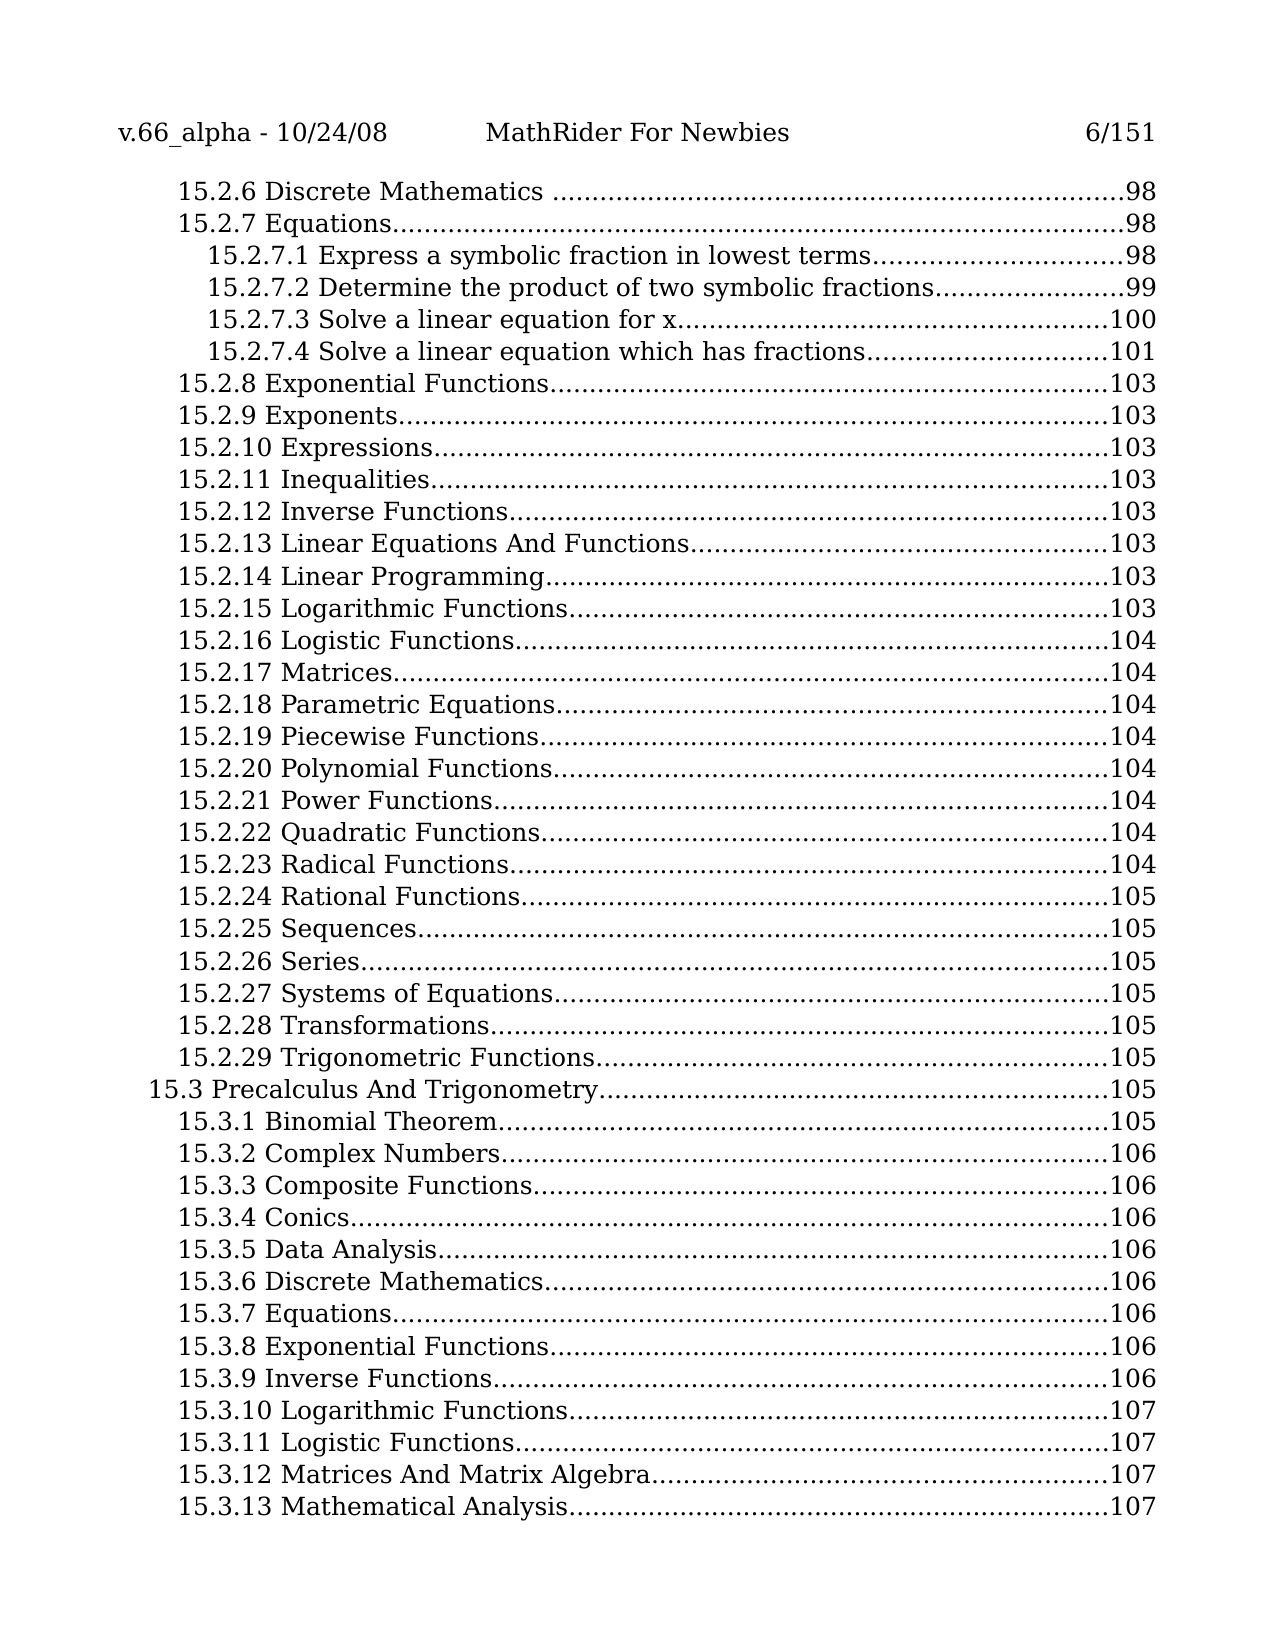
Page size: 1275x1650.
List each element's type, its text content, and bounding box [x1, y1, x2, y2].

text 15.2.19 Piecewise Functions 104 [177, 722, 1157, 751]
text 15.3.5 Data Analysis 106 [177, 1236, 1157, 1265]
text 15.3.11 Logistic Functions 107 [177, 1428, 1157, 1457]
text 15.2.16 Logistic Functions 104 [177, 626, 1157, 655]
text 15.2.25 Sequences 105 [177, 915, 1157, 944]
text 15.2.22 Quadratic Functions 104 [177, 818, 1157, 848]
text 15.2.17 Matrices 104 [177, 658, 1157, 687]
text 15.2.7.4 Solve a linear equation which has fractions 101 [207, 337, 1157, 366]
text 15.3.1 Binomial Theorem 105 [177, 1107, 1157, 1136]
text 15.2.21 Power Functions 104 [177, 786, 1157, 816]
text 15.2.7 Equations 98 [177, 209, 1157, 238]
text 15.2.26 Series 105 [177, 947, 1157, 976]
text 15.2.7.3 Solve a linear equation for x 100 [207, 305, 1157, 334]
text 15.2.15 Logarithmic Functions 103 [177, 594, 1157, 623]
text 15.2.9 Exponents 103 [177, 401, 1157, 431]
text 15.2.29 Trigonometric Functions 105 [177, 1043, 1157, 1072]
text 15.2.27 Systems of Equations 105 [177, 979, 1157, 1008]
text 15.3.13 Mathematical Analysis 107 [177, 1492, 1157, 1521]
text 15.3.7 Equations 106 [177, 1300, 1157, 1329]
text 15.2.23 Radical Functions 104 [177, 851, 1157, 880]
text 15.2.20 Polynomial Functions 104 [177, 754, 1157, 783]
text 15.3.8 Exponential Functions 106 [177, 1332, 1157, 1361]
text 15.2.14 Linear Programming 103 [177, 562, 1157, 591]
text 15.2.7.1 Express a symbolic fraction in lowest terms 98 [207, 241, 1157, 270]
text 15.3.4 Conics 106 [177, 1203, 1157, 1233]
text 15.3.6 Discrete Mathematics 106 [177, 1268, 1157, 1297]
text 15.2.11 Inequalities 103 [177, 466, 1157, 495]
text 15.2.8 Exponential Functions 103 [177, 369, 1157, 398]
text 15.2.13 Linear Equations And Functions 103 [177, 530, 1157, 559]
text 15.2.7.2 Determine the product of two symbolic fractions 99 [207, 273, 1157, 302]
text 15.2.24 Rational Functions 105 [177, 883, 1157, 912]
text 15.3.10 Logarithmic Functions 107 [177, 1396, 1157, 1425]
text 15.3.12 Matrices And Matrix Algebra 107 [177, 1460, 1157, 1489]
text 15.2.18 Parametric Equations 104 [177, 690, 1157, 719]
text 15.3.2 Complex Numbers 106 [177, 1139, 1157, 1168]
text 15.2.28 Transformations 105 [177, 1011, 1157, 1040]
text 15.3.9 Inverse Functions 106 [177, 1364, 1157, 1393]
text 15.2.12 Inverse Functions 103 [177, 498, 1157, 527]
text 15.3.3 Composite Functions 106 [177, 1171, 1157, 1201]
text 15.2.6 Discrete Mathematics 98 [177, 177, 1157, 206]
text 15.2.10 Expressions 103 [177, 433, 1157, 463]
text 15.3 Precalculus And Trigonometry 105 [148, 1075, 1157, 1104]
